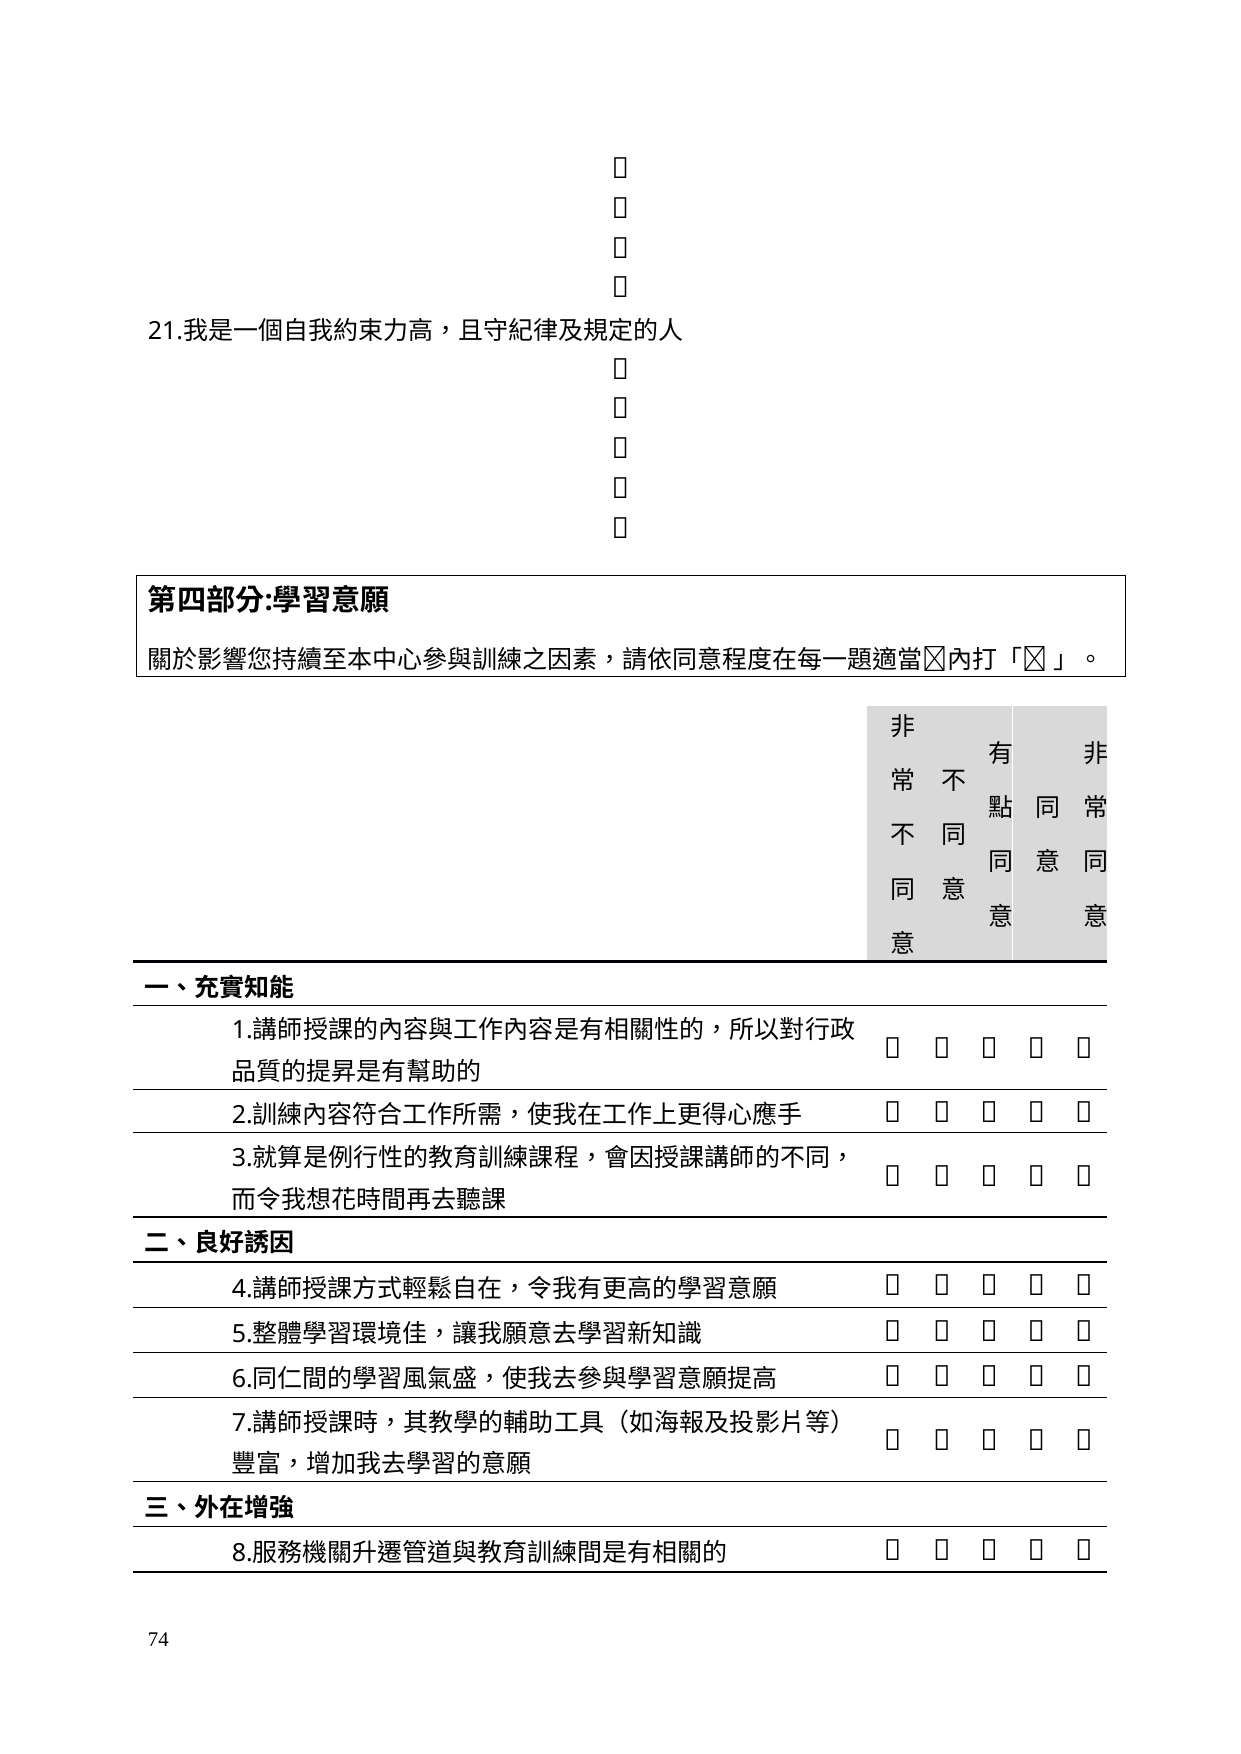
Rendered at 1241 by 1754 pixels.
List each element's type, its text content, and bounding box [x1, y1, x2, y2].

table_cell  [1060, 1527, 1107, 1571]
table_cell 整體學習環境佳，讓我願意去學習新知識 [133, 1308, 867, 1352]
table_cell [1013, 1482, 1060, 1526]
table_header [133, 706, 867, 960]
table_cell 服務機關升遷管道與教育訓練間是有相關的 [133, 1527, 867, 1571]
table_cell  [867, 1398, 918, 1481]
text  [148, 467, 1092, 507]
table_cell  [1060, 1133, 1107, 1216]
table_cell 一、充實知能 [133, 963, 867, 1004]
table_cell [867, 963, 918, 1004]
table_cell 講師授課方式輕鬆自在，令我有更高的學習意願 [133, 1263, 867, 1307]
table_cell [867, 1218, 918, 1261]
table_cell  [867, 1308, 918, 1352]
table_cell [965, 1218, 1012, 1261]
text  [148, 507, 1092, 547]
text  [148, 348, 1092, 388]
table_cell  [1013, 1133, 1060, 1216]
text  [148, 388, 1092, 427]
table_cell  [1060, 1090, 1107, 1132]
table_cell  [1060, 1398, 1107, 1481]
table_cell  [1013, 1090, 1060, 1132]
table_header 不同意 [918, 706, 965, 960]
table_cell  [867, 1006, 918, 1089]
table_cell 二、良好誘因 [133, 1218, 867, 1261]
table_cell  [1013, 1353, 1060, 1397]
table_cell  [965, 1090, 1012, 1132]
table_cell [867, 1482, 918, 1526]
table_cell 講師授課的內容與工作內容是有相關性的，所以對行政品質的提昇是有幫助的 [133, 1006, 867, 1089]
table_cell  [1013, 1308, 1060, 1352]
table_header 同意 [1013, 706, 1060, 960]
table_cell  [965, 1308, 1012, 1352]
list 我是一個自我約束力高，且守紀律及規定的人 [148, 306, 1092, 348]
text  [148, 187, 1092, 227]
table_cell 訓練內容符合工作所需，使我在工作上更得心應手 [133, 1090, 867, 1132]
table_cell  [918, 1398, 965, 1481]
table_cell [965, 1482, 1012, 1526]
table_cell  [1060, 1263, 1107, 1307]
table_cell  [965, 1006, 1012, 1089]
table_cell  [867, 1263, 918, 1307]
text  [148, 427, 1092, 467]
table_cell  [1013, 1006, 1060, 1089]
table_cell  [918, 1090, 965, 1132]
table_cell  [965, 1527, 1012, 1571]
table_cell [918, 963, 965, 1004]
table_cell  [918, 1263, 965, 1307]
table_cell [918, 1482, 965, 1526]
table_cell  [1013, 1527, 1060, 1571]
text  [148, 267, 1092, 306]
table_cell  [867, 1527, 918, 1571]
text  [148, 227, 1092, 267]
table_cell  [965, 1398, 1012, 1481]
table_cell  [965, 1263, 1012, 1307]
table_cell 就算是例行性的教育訓練課程，會因授課講師的不同，而令我想花時間再去聽課 [133, 1133, 867, 1216]
table_cell  [867, 1133, 918, 1216]
text  [148, 148, 1092, 187]
table_cell 同仁間的學習風氣盛，使我去參與學習意願提高 [133, 1353, 867, 1397]
table_cell  [965, 1353, 1012, 1397]
table_cell  [965, 1133, 1012, 1216]
table_cell [1060, 963, 1107, 1004]
table_cell  [918, 1133, 965, 1216]
table_cell  [1060, 1006, 1107, 1089]
table_cell  [918, 1527, 965, 1571]
table_cell [1060, 1482, 1107, 1526]
table_cell  [918, 1353, 965, 1397]
table_cell  [1060, 1308, 1107, 1352]
table_header 第四部分:學習意願 關於影響您持續至本中心參與訓練之因素，請依同意程度在每一題適當內打「 」。 [137, 576, 1125, 676]
table_cell [1060, 1218, 1107, 1261]
table_cell  [867, 1353, 918, 1397]
table_cell  [1013, 1398, 1060, 1481]
table_header 非常不同意 [867, 706, 918, 960]
table_cell [1013, 1218, 1060, 1261]
table_cell 三、外在增強 [133, 1482, 867, 1526]
table_cell  [1060, 1353, 1107, 1397]
table_cell 講師授課時，其教學的輔助工具（如海報及投影片等）豐富，增加我去學習的意願 [133, 1398, 867, 1481]
table_cell  [1013, 1263, 1060, 1307]
table_header 有點同意 [965, 706, 1012, 960]
table_cell [1013, 963, 1060, 1004]
table_cell [965, 963, 1012, 1004]
table_cell  [867, 1090, 918, 1132]
table_cell  [918, 1308, 965, 1352]
table_header 非常同意 [1060, 706, 1107, 960]
table_cell [918, 1218, 965, 1261]
table_cell  [918, 1006, 965, 1089]
